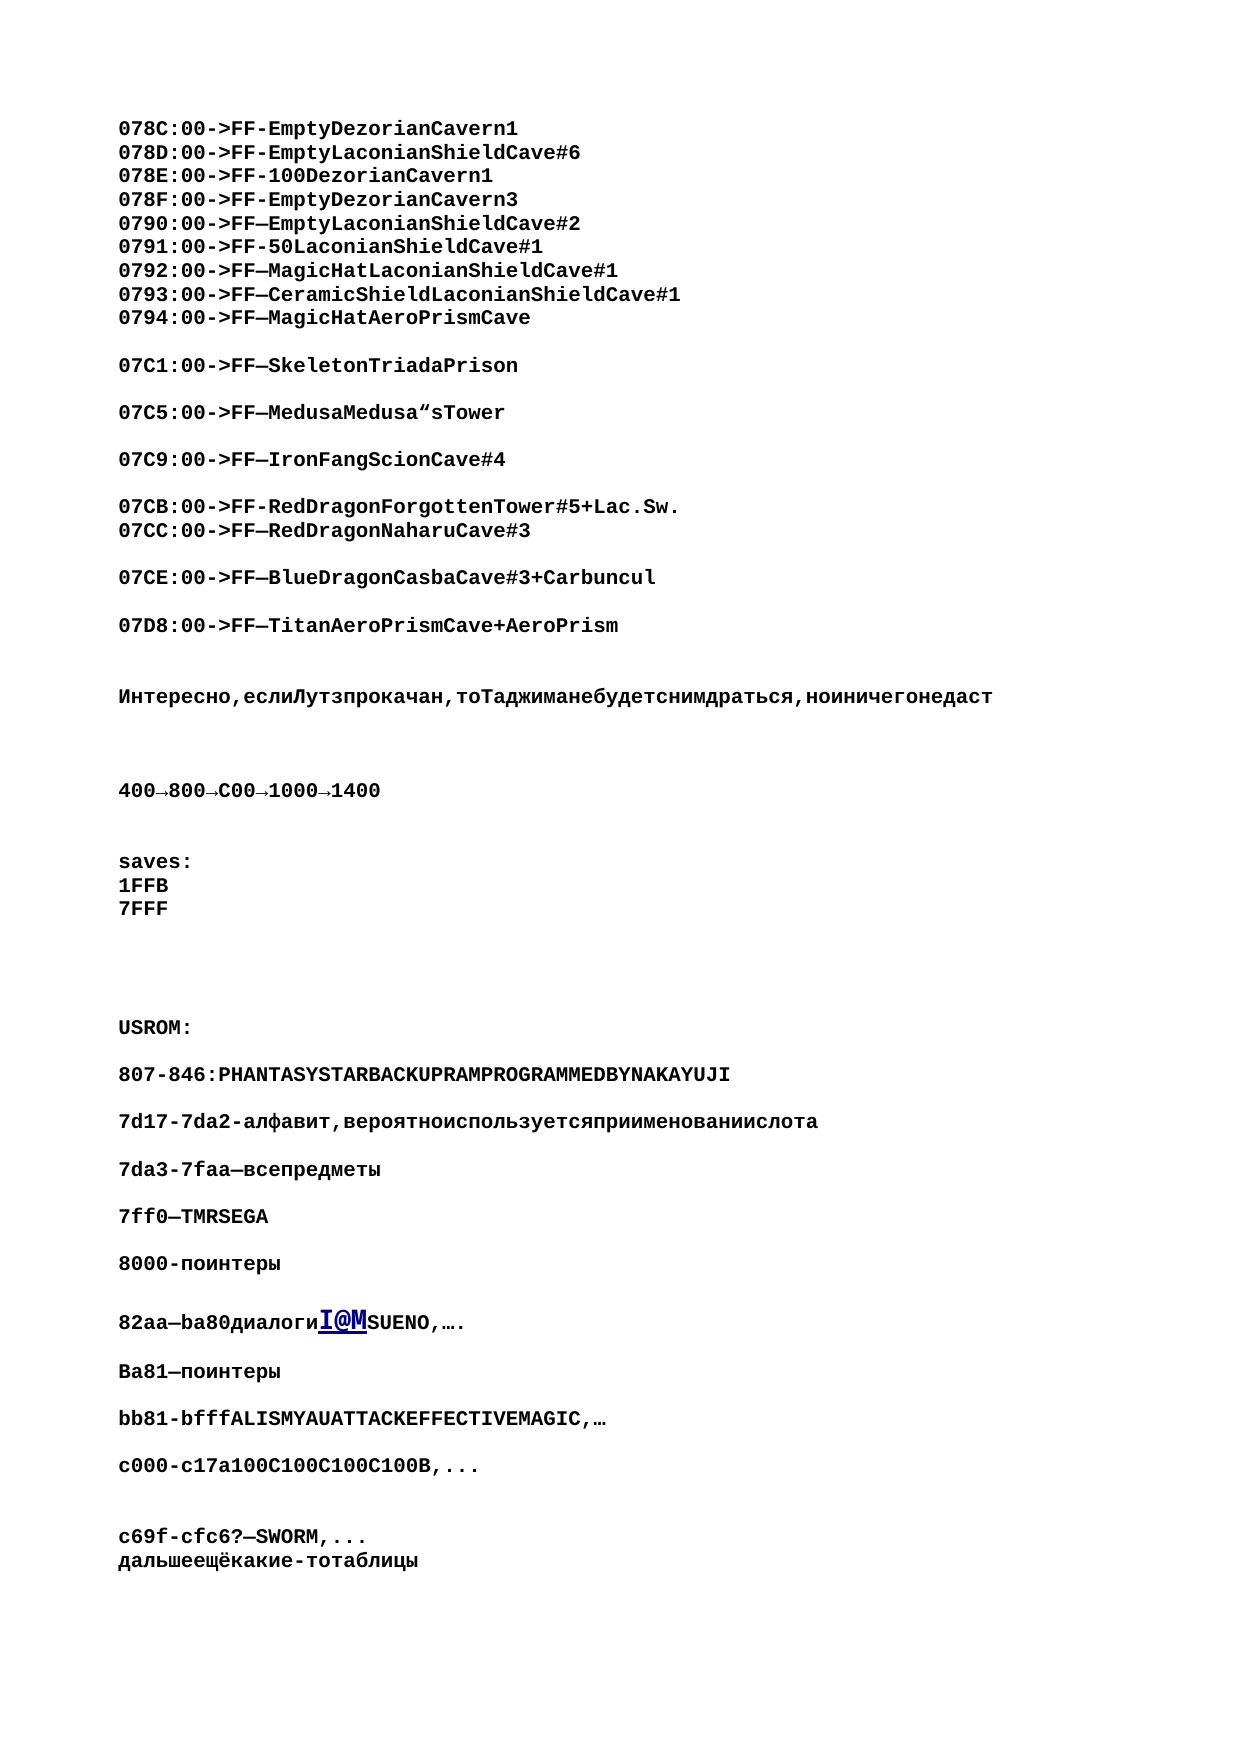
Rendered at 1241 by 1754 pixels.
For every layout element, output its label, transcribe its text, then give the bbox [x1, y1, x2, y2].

text Интересно,еслиЛутзпрокачан,тоТаджиманебудетснимдраться,ноиничегонедаст [118, 686, 1122, 709]
text 078C:00->FF-EmptyDezorianCavern1 [118, 118, 1122, 142]
text 07C1:00->FF—SkeletonTriadaPrison [118, 354, 1122, 378]
text 078D:00->FF-EmptyLaconianShieldCave#6 [118, 142, 1122, 165]
text 82aa—ba80диалогиI@MSUENO,…. [118, 1300, 1122, 1337]
text Ba81—поинтеры [118, 1361, 1122, 1384]
text 807-846:PHANTASYSTARBACKUPRAMPROGRAMMEDBYNAKAYUJI [118, 1064, 1122, 1088]
text 07CB:00->FF-RedDragonForgottenTower#5+Lac.Sw. [118, 496, 1122, 520]
text saves: [118, 851, 1122, 875]
text 7da3-7faa—всепредметы [118, 1158, 1122, 1182]
text 7ff0—TMRSEGA [118, 1206, 1122, 1229]
text 07CC:00->FF—RedDragonNaharuCave#3 [118, 520, 1122, 544]
text 0793:00->FF—CeramicShieldLaconianShieldCave#1 [118, 284, 1122, 307]
text 07C9:00->FF—IronFangScionCave#4 [118, 449, 1122, 473]
text 07D8:00->FF—TitanAeroPrismCave+AeroPrism [118, 615, 1122, 638]
text 078E:00->FF-100DezorianCavern1 [118, 165, 1122, 189]
text 0790:00->FF—EmptyLaconianShieldCave#2 [118, 213, 1122, 236]
text 07C5:00->FF—MedusaMedusa“sTower [118, 402, 1122, 426]
text USROM: [118, 1017, 1122, 1040]
text 0792:00->FF—MagicHatLaconianShieldCave#1 [118, 260, 1122, 284]
text 400→800→C00→1000→1400 [118, 780, 1122, 804]
text 7d17-7da2-алфавит,вероятноиспользуетсяприименованиислота [118, 1111, 1122, 1135]
text 0791:00->FF-50LaconianShieldCave#1 [118, 236, 1122, 260]
text 07CE:00->FF—BlueDragonCasbaCave#3+Carbuncul [118, 567, 1122, 591]
text 7FFF [118, 898, 1122, 922]
text c69f-cfc6?—SWORM,... [118, 1526, 1122, 1550]
text 0794:00->FF—MagicHatAeroPrismCave [118, 307, 1122, 331]
text 1FFB [118, 875, 1122, 898]
text bb81-bfffALISMYAUATTACKEFFECTIVEMAGIC,… [118, 1408, 1122, 1432]
text 078F:00->FF-EmptyDezorianCavern3 [118, 189, 1122, 213]
text c000-с17а100С100С100С100B,... [118, 1456, 1122, 1479]
text 8000-поинтеры [118, 1253, 1122, 1277]
text дальшеещёкакие-тотаблицы [118, 1550, 1122, 1574]
